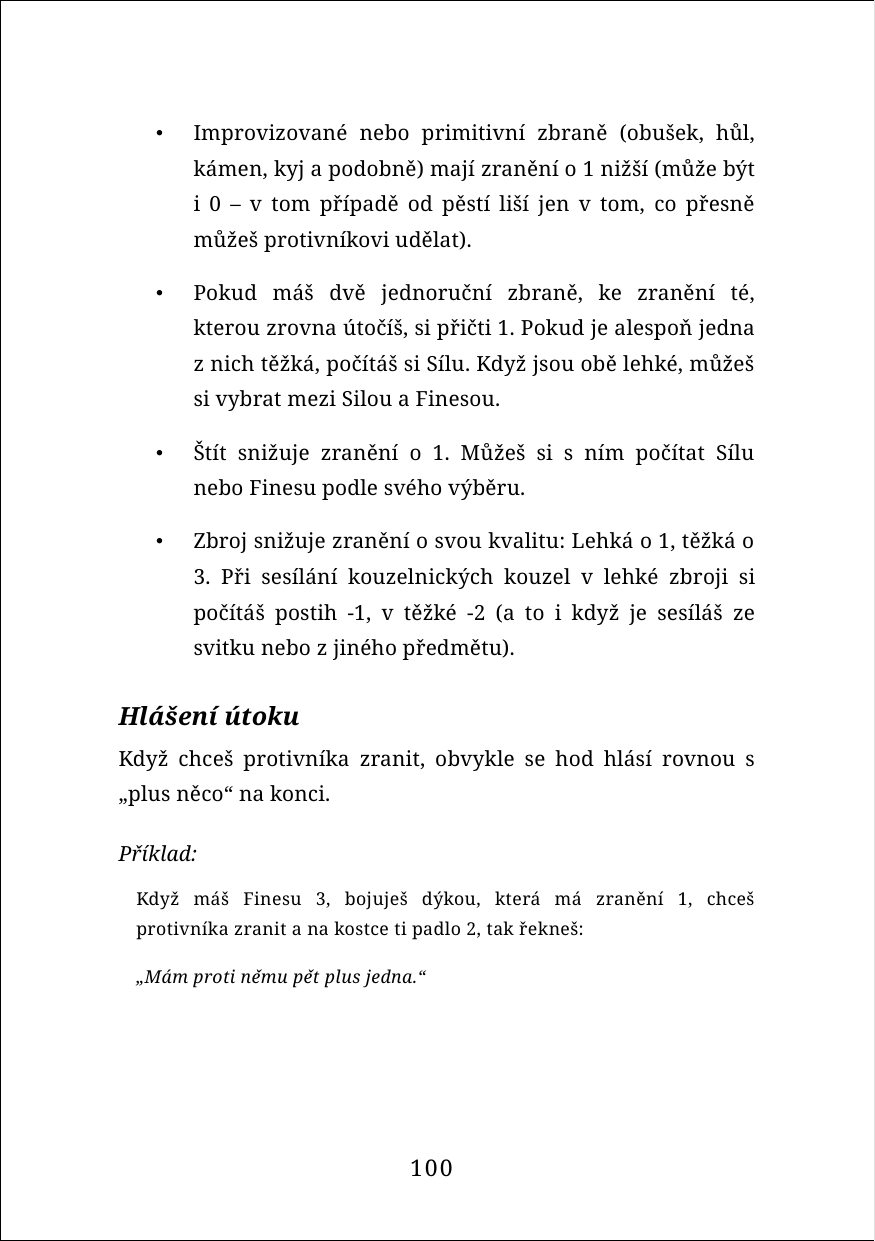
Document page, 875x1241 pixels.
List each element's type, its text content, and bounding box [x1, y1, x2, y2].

list Štít snižuje zranění o 1. Můžeš si s ním počítat Sílu nebo Finesu podle svého výběru. [156, 438, 756, 502]
text „Mám proti němu pět plus jedna.“ [136, 964, 756, 988]
list Improvizované nebo primitivní zbraně (obušek, hůl, kámen, kyj a podobně) mají zranění o 1 nižší (může být i 0 – v tom případě od pěstí liší jen v tom, co přesně můžeš protivníkovi udělat). [156, 118, 756, 253]
subtitle Hlášení útoku [118, 698, 756, 732]
text Když máš Finesu 3, bojuješ dýkou, která má zranění 1, chceš protivníka zranit a na kostce ti padlo 2, tak řekneš: [136, 886, 756, 940]
text Příklad: [118, 839, 756, 867]
text Když chceš protivníka zranit, obvykle se hod hlásí rovnou s „plus něco“ na konci. [118, 744, 756, 808]
list Pokud máš dvě jednoruční zbraně, ke zranění té, kterou zrovna útočíš, si přičti 1. Pokud je alespoň jedna z nich těžká, počítáš si Sílu. Když jsou obě lehké, můžeš si vybrat mezi Silou a Finesou. [156, 278, 756, 413]
list Zbroj snižuje zranění o svou kvalitu: Lehká o 1, těžká o 3. Při sesílání kouzelnických kouzel v lehké zbroji si počítáš postih -1, v těžké -2 (a to i když je sesíláš ze svitku nebo z jiného předmětu). [156, 527, 756, 662]
